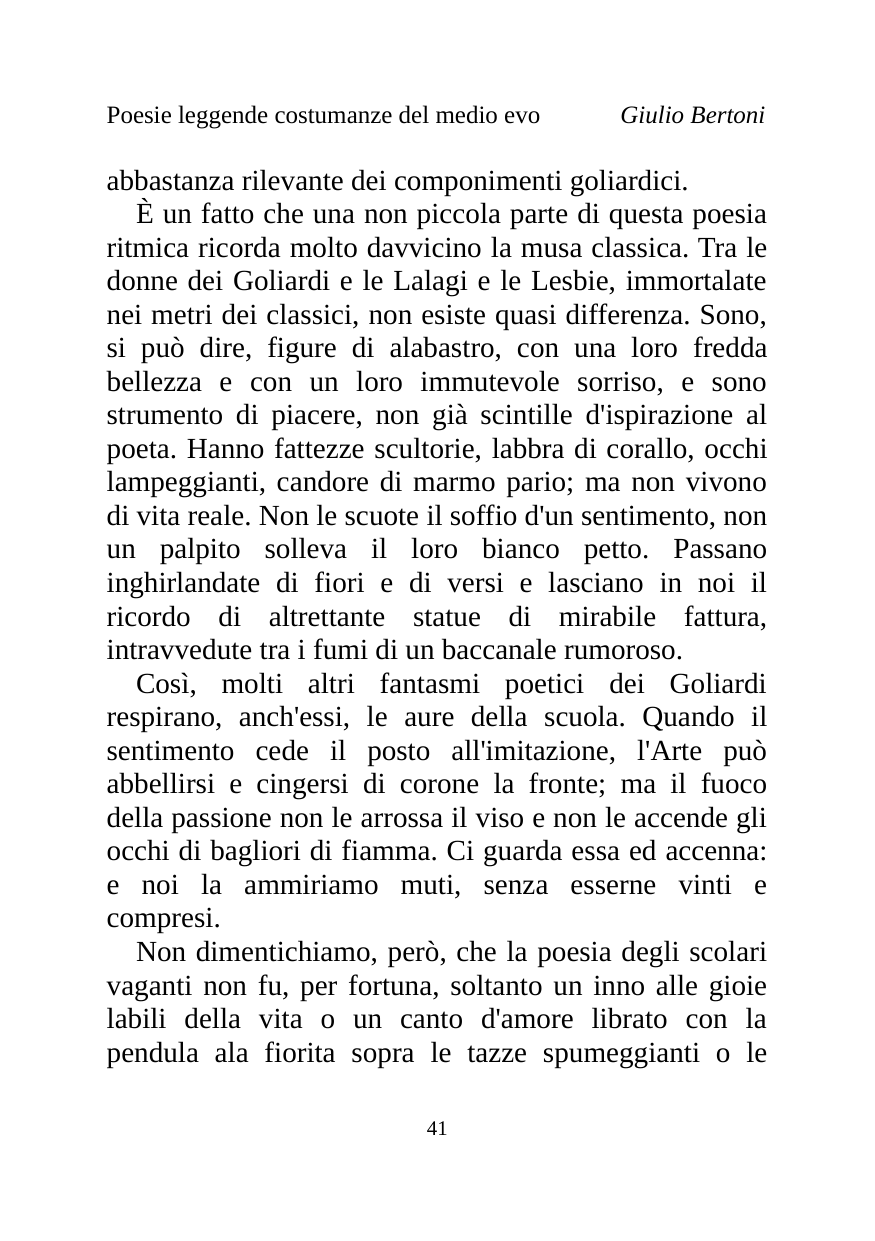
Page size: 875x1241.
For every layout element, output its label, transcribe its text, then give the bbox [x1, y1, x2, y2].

text Non dimentichiamo, però, che la poesia degli scolari vaganti non fu, per fortuna, soltanto un inno alle gioie labili della vita o un canto d'amore librato con la pendula ala fiorita sopra le tazze spumeggianti o le [106, 934, 768, 1068]
text È un fatto che una non piccola parte di questa poesia ritmica ricorda molto davvicino la musa classica. Tra le donne dei Goliardi e le Lalagi e le Lesbie, immortalate nei metri dei classici, non esiste quasi differenza. Sono, si può dire, figure di alabastro, con una loro fredda bellezza e con un loro immutevole sorriso, e sono strumento di piacere, non già scintille d'ispirazione al poeta. Hanno fattezze scultorie, labbra di corallo, occhi lampeggianti, candore di marmo pario; ma non vivono di vita reale. Non le scuote il soffio d'un sentimento, non un palpito solleva il loro bianco petto. Passano inghirlandate di fiori e di versi e lasciano in noi il ricordo di altrettante statue di mirabile fattura, intravvedute tra i fumi di un baccanale rumoroso. [106, 196, 768, 666]
text abbastanza rilevante dei componimenti goliardici. [106, 163, 768, 196]
text Così, molti altri fantasmi poetici dei Goliardi respirano, anch'essi, le aure della scuola. Quando il sentimento cede il posto all'imitazione, l'Arte può abbellirsi e cingersi di corone la fronte; ma il fuoco della passione non le arrossa il viso e non le accende gli occhi di bagliori di fiamma. Ci guarda essa ed accenna: e noi la ammiriamo muti, senza esserne vinti e compresi. [106, 666, 768, 934]
